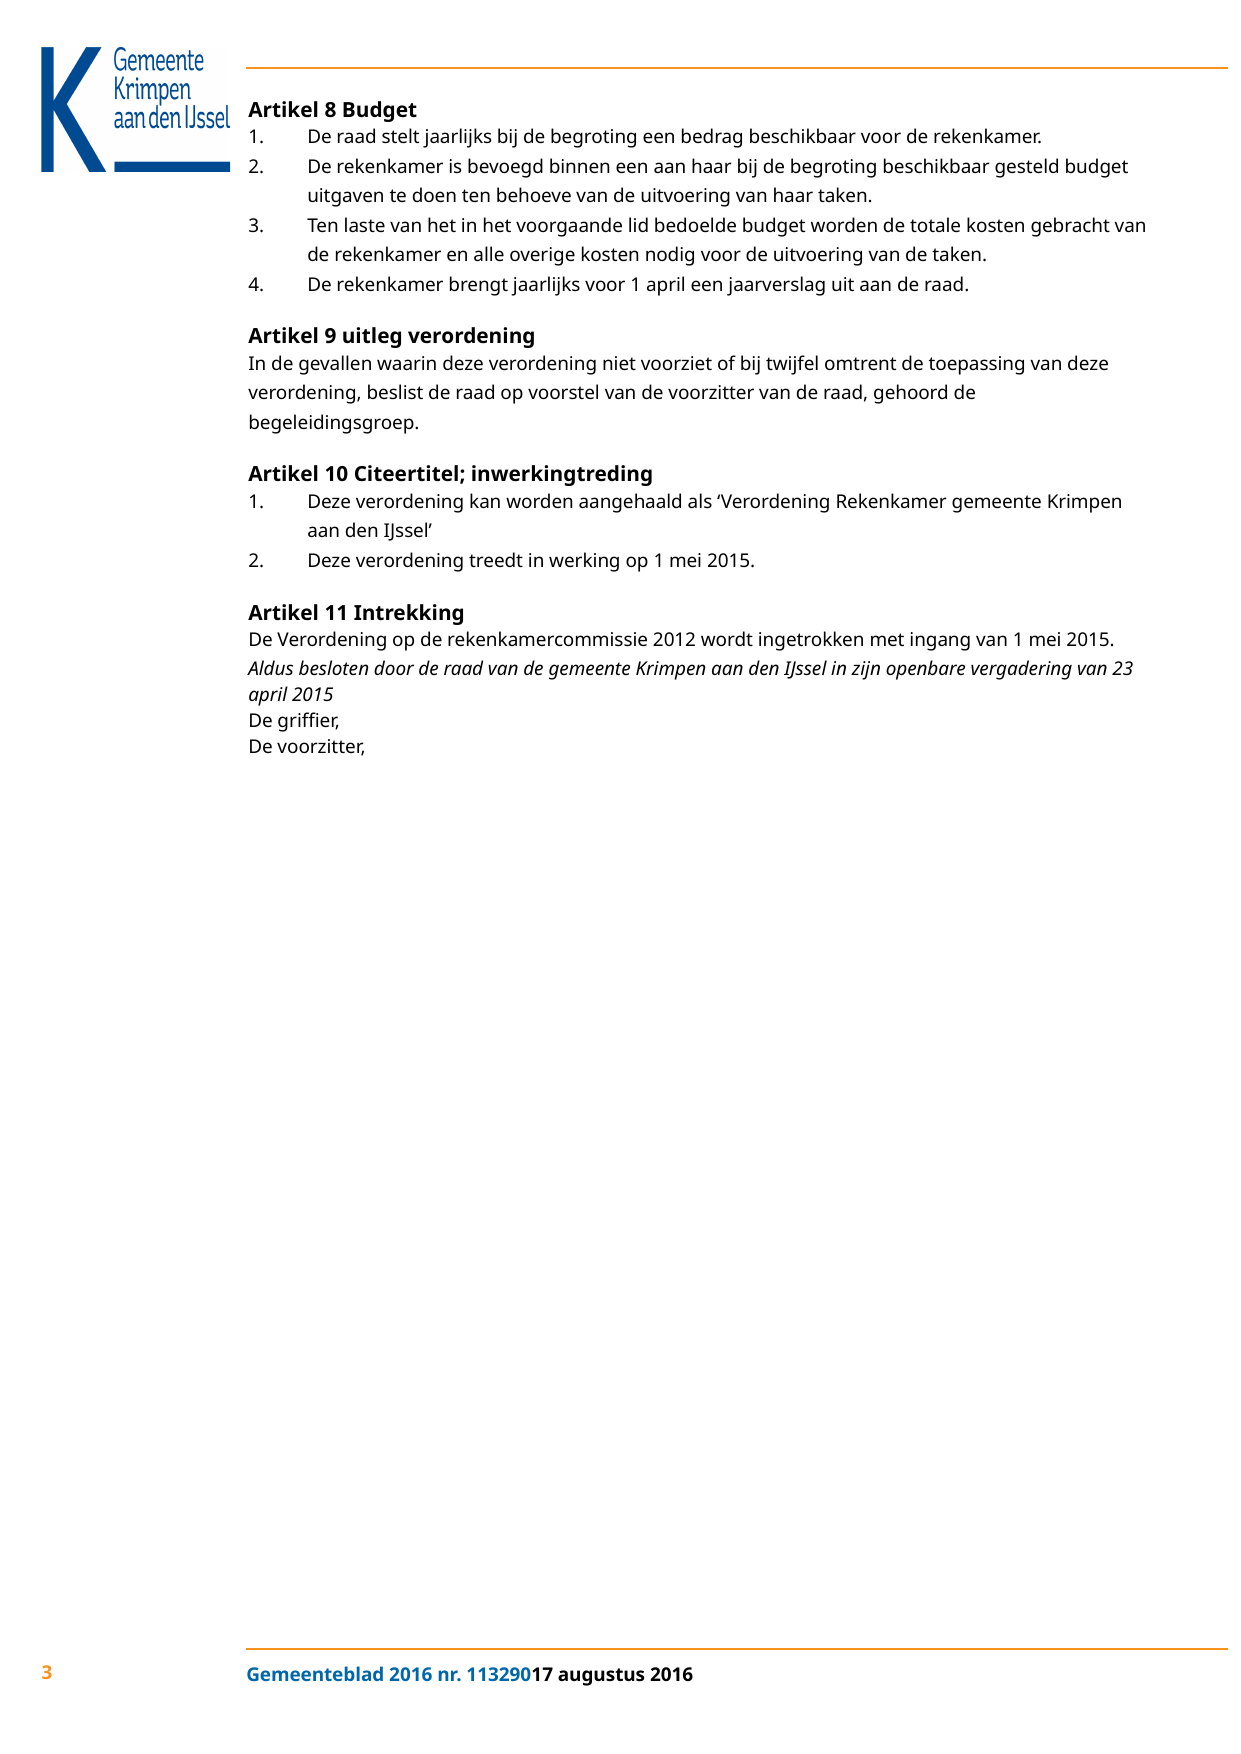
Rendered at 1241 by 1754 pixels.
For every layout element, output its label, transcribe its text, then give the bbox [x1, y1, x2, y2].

text In de gevallen waarin deze verordening niet voorziet of bij twijfel omtrent de toepassing van deze verordening, beslist de raad op voorstel van de voorzitter van de raad, gehoord de begeleidingsgroep. [248, 350, 1152, 435]
text Artikel 8 Budget [248, 95, 1152, 123]
text Artikel 11 Intrekking [248, 598, 1152, 626]
text Artikel 10 Citeertitel; inwerkingtreding [248, 459, 1152, 488]
list De rekenkamer is bevoegd binnen een aan haar bij de begroting beschikbaar gesteld budget uitgaven te doen ten behoeve van de uitvoering van haar taken. [248, 153, 1152, 208]
list De rekenkamer brengt jaarlijks voor 1 april een jaarverslag uit aan de raad. [248, 271, 1152, 297]
list Deze verordening kan worden aangehaald als ‘Verordening Rekenkamer gemeente Krimpen aan den IJssel’ [248, 488, 1152, 543]
list De raad stelt jaarlijks bij de begroting een bedrag beschikbaar voor de rekenkamer. [248, 123, 1152, 149]
picture [41, 47, 231, 172]
text De voorzitter, [248, 733, 1152, 758]
text De Verordening op de rekenkamercommissie 2012 wordt ingetrokken met ingang van 1 mei 2015. [248, 626, 1152, 652]
list Ten laste van het in het voorgaande lid bedoelde budget worden de totale kosten gebracht van de rekenkamer en alle overige kosten nodig voor de uitvoering van de taken. [248, 212, 1152, 267]
text De griffier, [248, 707, 1152, 733]
text Aldus besloten door de raad van de gemeente Krimpen aan den IJssel in zijn openbare vergadering van 23 april 2015 [248, 656, 1152, 707]
text Artikel 9 uitleg verordening [248, 322, 1152, 350]
list Deze verordening treedt in werking op 1 mei 2015. [248, 547, 1152, 573]
